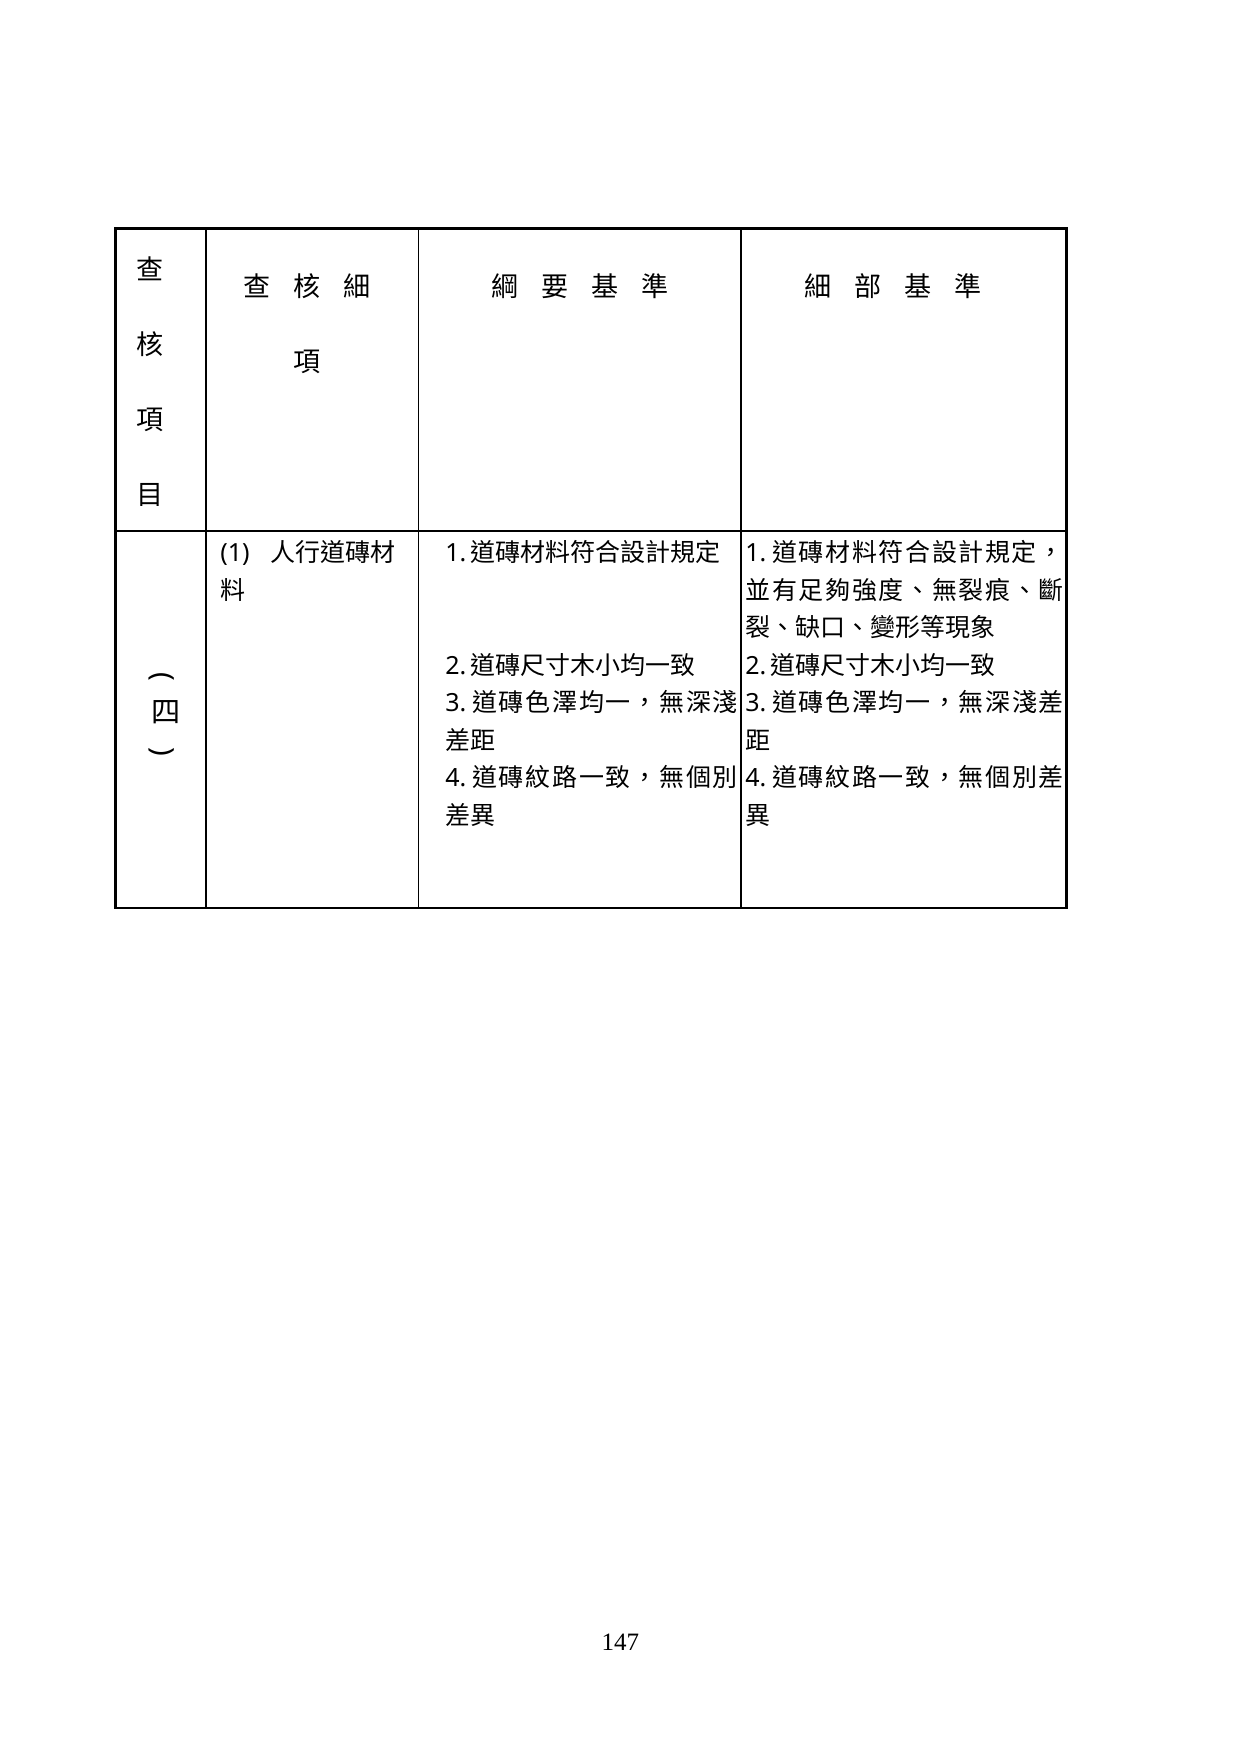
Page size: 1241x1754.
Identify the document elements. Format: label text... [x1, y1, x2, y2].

table_cell (1)人行道磚材料 [207, 532, 418, 907]
table_header 綱要基準 [419, 230, 740, 530]
table_header 查核細項 [207, 230, 418, 530]
table_cell (四) 道 磚 人 行 道 [117, 532, 205, 907]
table_cell 1.道磚材料符合設計規定，並有足夠強度、無裂痕、斷裂、缺口、變形等現象 2.道磚尺寸木小均一致 3.道磚色澤均一，無深淺差距 4.道磚紋路一致，無個別差異 [742, 532, 1065, 907]
table_header 細部基準 [742, 230, 1065, 530]
table_cell 1.道磚材料符合設計規定 2.道磚尺寸木小均一致 3.道磚色澤均一，無深淺差距 4.道磚紋路一致，無個別差異 [419, 532, 740, 907]
table_header 查核 項目 [117, 230, 205, 530]
